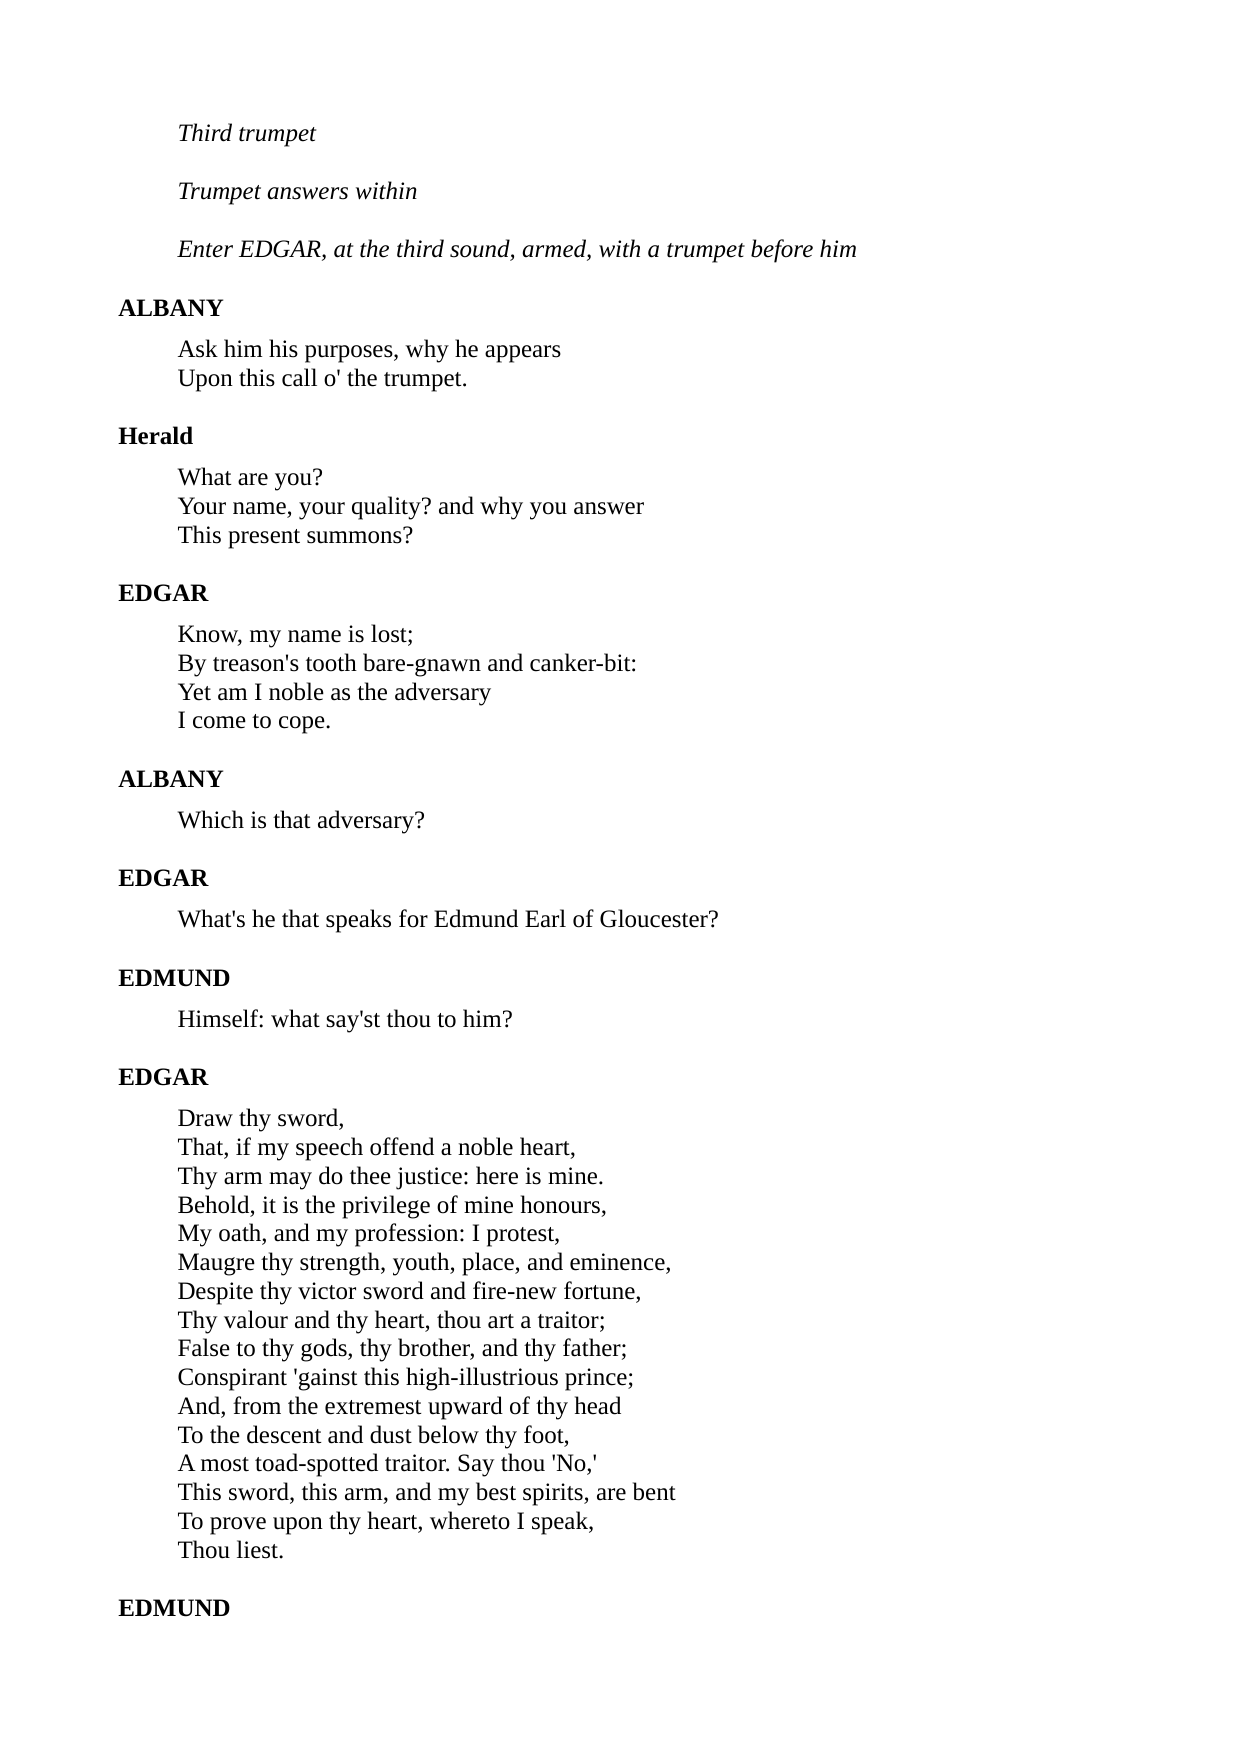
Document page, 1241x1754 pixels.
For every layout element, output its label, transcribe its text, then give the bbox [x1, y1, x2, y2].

text Himself: what say'st thou to him? [177, 1004, 1063, 1033]
text Trumpet answers within [177, 176, 1063, 205]
text Know, my name is lost; By treason's tooth bare-gnawn and canker-bit: Yet am I noble as the adversary I come to cope. [177, 619, 1063, 734]
text Which is that adversary? [177, 805, 1063, 834]
text EDMUND [118, 1593, 1122, 1622]
text EDGAR [118, 1062, 1122, 1091]
text What's he that speaks for Edmund Earl of Gloucester? [177, 904, 1063, 933]
text EDGAR [118, 863, 1122, 892]
text Enter EDGAR, at the third sound, armed, with a trumpet before him [177, 234, 1063, 263]
text EDGAR [118, 578, 1122, 607]
text ALBANY [118, 293, 1122, 322]
text Ask him his purposes, why he appears Upon this call o' the trumpet. [177, 334, 1063, 392]
text Third trumpet [177, 118, 1063, 147]
text EDMUND [118, 963, 1122, 991]
text Draw thy sword, That, if my speech offend a noble heart, Thy arm may do thee justice: here is mine. Behold, it is the privilege of mine honours, My oath, and my profession: I protest, Maugre thy strength, youth, place, and eminence, Despite thy victor sword and fire-new fortune, Thy valour and thy heart, thou art a traitor; False to thy gods, thy brother, and thy father; Conspirant 'gainst this high-illustrious prince; And, from the extremest upward of thy head To the descent and dust below thy foot, A most toad-spotted traitor. Say thou 'No,' This sword, this arm, and my best spirits, are bent To prove upon thy heart, whereto I speak, Thou liest. [177, 1103, 1063, 1563]
text What are you? Your name, your quality? and why you answer This present summons? [177, 462, 1063, 548]
text Herald [118, 421, 1122, 450]
text ALBANY [118, 764, 1122, 792]
